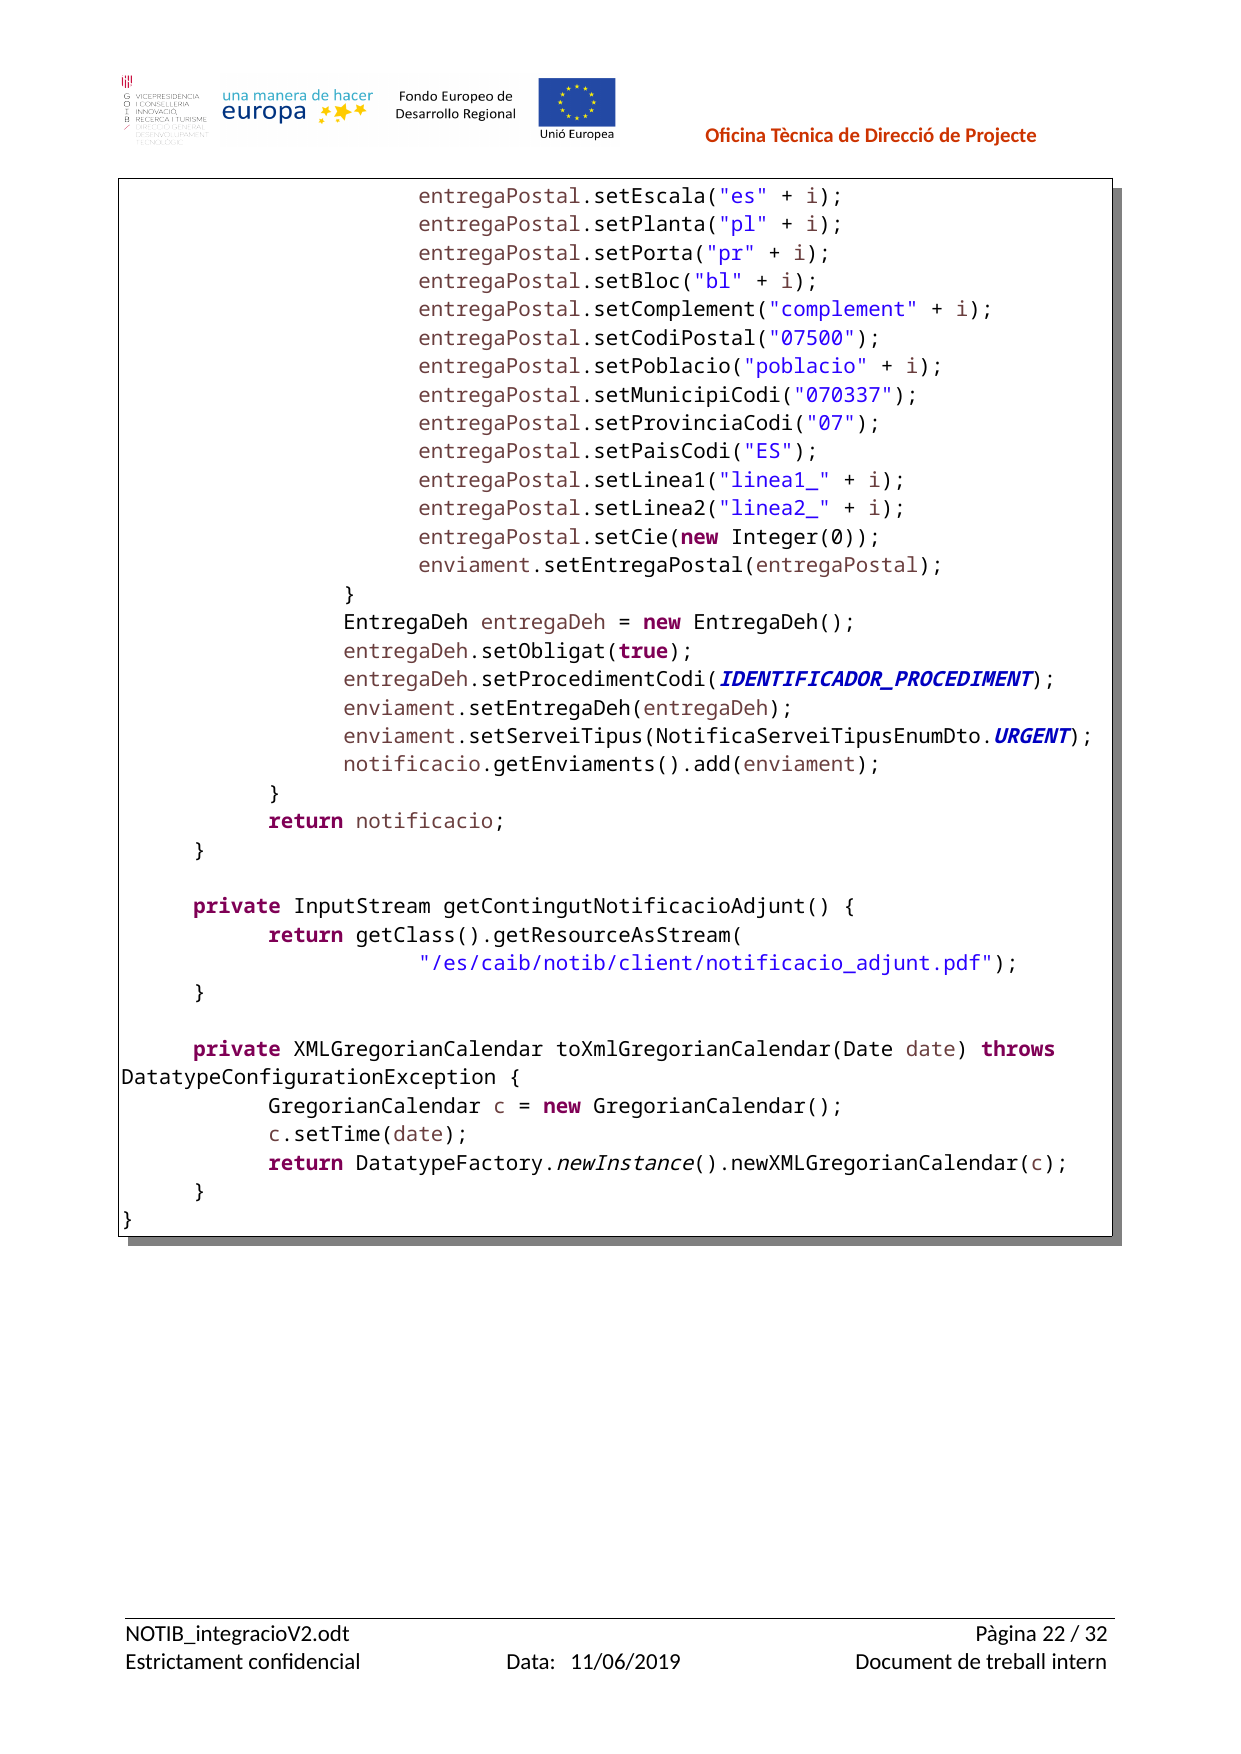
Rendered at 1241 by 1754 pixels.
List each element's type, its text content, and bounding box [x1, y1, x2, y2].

text return notificacio; [119, 803, 1112, 832]
text enviament.setEntregaPostal(entregaPostal); [119, 547, 1112, 576]
text } [119, 775, 1112, 803]
text } [119, 576, 1112, 604]
text } [119, 832, 1112, 863]
text entregaPostal.setProvinciaCodi("07"); [119, 405, 1112, 434]
text entregaPostal.setCodiPostal("07500"); [119, 320, 1112, 348]
text entregaPostal.setPoblacio("poblacio" + i); [119, 348, 1112, 377]
text entregaPostal.setPorta("pr" + i); [119, 234, 1112, 263]
text entregaPostal.setMunicipiCodi("070337"); [119, 377, 1112, 405]
text enviament.setServeiTipus(NotificaServeiTipusEnumDto.URGENT); [119, 718, 1112, 746]
text c.setTime(date); [119, 1116, 1112, 1144]
text "/es/caib/notib/client/notificacio_adjunt.pdf"); [119, 946, 1112, 974]
text entregaPostal.setEscala("es" + i); [119, 179, 1112, 206]
text return DatatypeFactory.newInstance().newXMLGregorianCalendar(c); [119, 1144, 1112, 1173]
text } [119, 974, 1112, 1005]
text entregaPostal.setPlanta("pl" + i); [119, 206, 1112, 234]
text entregaPostal.setPaisCodi("ES"); [119, 434, 1112, 462]
text } [119, 1201, 1112, 1236]
text entregaPostal.setLinea2("linea2_" + i); [119, 491, 1112, 519]
text EntregaDeh entregaDeh = new EntregaDeh(); [119, 604, 1112, 633]
text private InputStream getContingutNotificacioAdjunt() { [119, 889, 1112, 917]
text entregaPostal.setCie(new Integer(0)); [119, 519, 1112, 547]
text entregaPostal.setBloc("bl" + i); [119, 263, 1112, 291]
text return getClass().getResourceAsStream( [119, 917, 1112, 946]
text } [119, 1173, 1112, 1201]
text entregaPostal.setLinea1("linea1_" + i); [119, 462, 1112, 491]
picture [219, 73, 621, 147]
text private XMLGregorianCalendar toXmlGregorianCalendar(Date date) throws DatatypeConfigurationException { [119, 1031, 1112, 1088]
text entregaDeh.setObligat(true); [119, 633, 1112, 661]
picture [118, 73, 213, 147]
text enviament.setEntregaDeh(entregaDeh); [119, 689, 1112, 718]
text entregaPostal.setComplement("complement" + i); [119, 291, 1112, 320]
text entregaDeh.setProcedimentCodi(IDENTIFICADOR_PROCEDIMENT); [119, 661, 1112, 689]
text notificacio.getEnviaments().add(enviament); [119, 746, 1112, 775]
text GregorianCalendar c = new GregorianCalendar(); [119, 1088, 1112, 1116]
